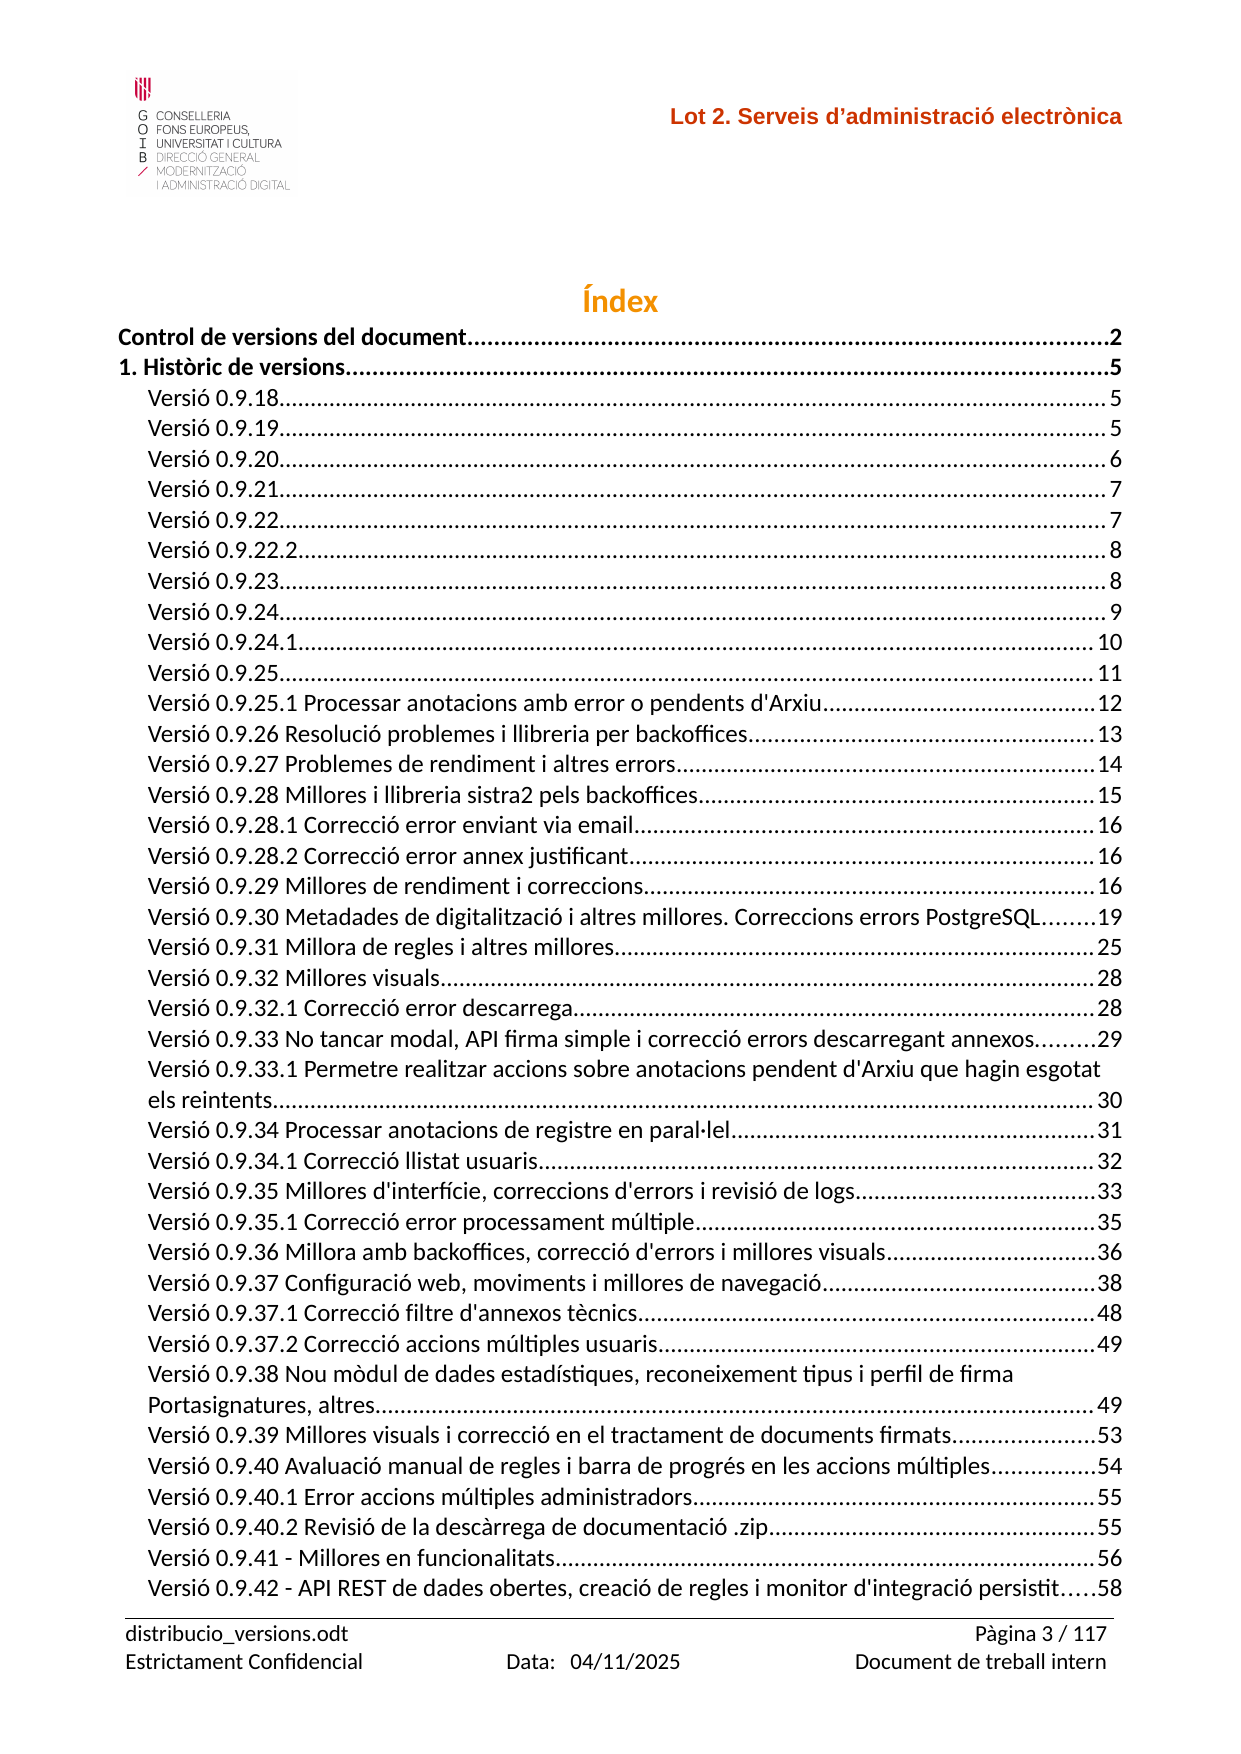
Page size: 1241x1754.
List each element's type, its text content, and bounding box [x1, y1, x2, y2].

text Índex [118, 280, 1122, 321]
text Versió 0.9.36 Millora amb backoffices, correcció d'errors i millores visuals 36 [148, 1237, 1122, 1267]
text Versió 0.9.19 5 [148, 412, 1122, 443]
text Versió 0.9.27 Problemes de rendiment i altres errors 14 [148, 748, 1122, 779]
text Versió 0.9.33.1 Permetre realitzar accions sobre anotacions pendent d'Arxiu que hagin esgotat els reintents 30 [148, 1053, 1122, 1114]
text Versió 0.9.40.2 Revisió de la descàrrega de documentació .zip 55 [148, 1511, 1122, 1542]
text Versió 0.9.24 9 [148, 596, 1122, 626]
text Versió 0.9.28.2 Correcció error annex justificant 16 [148, 840, 1122, 870]
text Versió 0.9.40.1 Error accions múltiples administradors 55 [148, 1481, 1122, 1511]
text 1. Històric de versions 5 [118, 351, 1122, 382]
text Versió 0.9.29 Millores de rendiment i correccions 16 [148, 870, 1122, 901]
text Versió 0.9.22 7 [148, 504, 1122, 534]
text Versió 0.9.25 11 [148, 657, 1122, 687]
text Versió 0.9.34 Processar anotacions de registre en paral·lel 31 [148, 1114, 1122, 1145]
text Versió 0.9.37.2 Correcció accions múltiples usuaris 49 [148, 1328, 1122, 1359]
text Versió 0.9.25.1 Processar anotacions amb error o pendents d'Arxiu 12 [148, 687, 1122, 718]
text Versió 0.9.23 8 [148, 565, 1122, 596]
text Versió 0.9.28 Millores i llibreria sistra2 pels backoffices 15 [148, 779, 1122, 809]
text Versió 0.9.42 - API REST de dades obertes, creació de regles i monitor d'integració persistit 58 [148, 1572, 1122, 1603]
text Versió 0.9.34.1 Correcció llistat usuaris 32 [148, 1145, 1122, 1176]
text Versió 0.9.39 Millores visuals i correcció en el tractament de documents firmats 53 [148, 1420, 1122, 1450]
text Versió 0.9.28.1 Correcció error enviant via email 16 [148, 809, 1122, 840]
text Versió 0.9.26 Resolució problemes i llibreria per backoffices 13 [148, 718, 1122, 748]
text Versió 0.9.37.1 Correcció filtre d'annexos tècnics 48 [148, 1298, 1122, 1328]
text Versió 0.9.35.1 Correcció error processament múltiple 35 [148, 1206, 1122, 1237]
text Versió 0.9.41 - Millores en funcionalitats 56 [148, 1542, 1122, 1572]
text Versió 0.9.33 No tancar modal, API firma simple i correcció errors descarregant annexos 29 [148, 1023, 1122, 1053]
text Versió 0.9.32 Millores visuals. 28 [148, 962, 1122, 992]
text Versió 0.9.24.1 10 [148, 626, 1122, 657]
text Versió 0.9.40 Avaluació manual de regles i barra de progrés en les accions múltiples 54 [148, 1450, 1122, 1481]
text Control de versions del document 2 [118, 321, 1122, 351]
text Versió 0.9.38 Nou mòdul de dades estadístiques, reconeixement tipus i perfil de firma Portasignatures, altres 49 [148, 1359, 1122, 1420]
text Versió 0.9.32.1 Correcció error descarrega 28 [148, 992, 1122, 1023]
text Versió 0.9.18 5 [148, 382, 1122, 412]
text Versió 0.9.35 Millores d'interfície, correccions d'errors i revisió de logs 33 [148, 1176, 1122, 1206]
text Versió 0.9.22.2 8 [148, 534, 1122, 565]
text Versió 0.9.37 Configuració web, moviments i millores de navegació 38 [148, 1267, 1122, 1298]
text Versió 0.9.21 7 [148, 473, 1122, 504]
text Versió 0.9.30 Metadades de digitalització i altres millores. Correccions errors PostgreSQL 19 [148, 901, 1122, 931]
picture [126, 70, 299, 197]
text Versió 0.9.31 Millora de regles i altres millores. 25 [148, 931, 1122, 962]
text Versió 0.9.20 6 [148, 443, 1122, 473]
